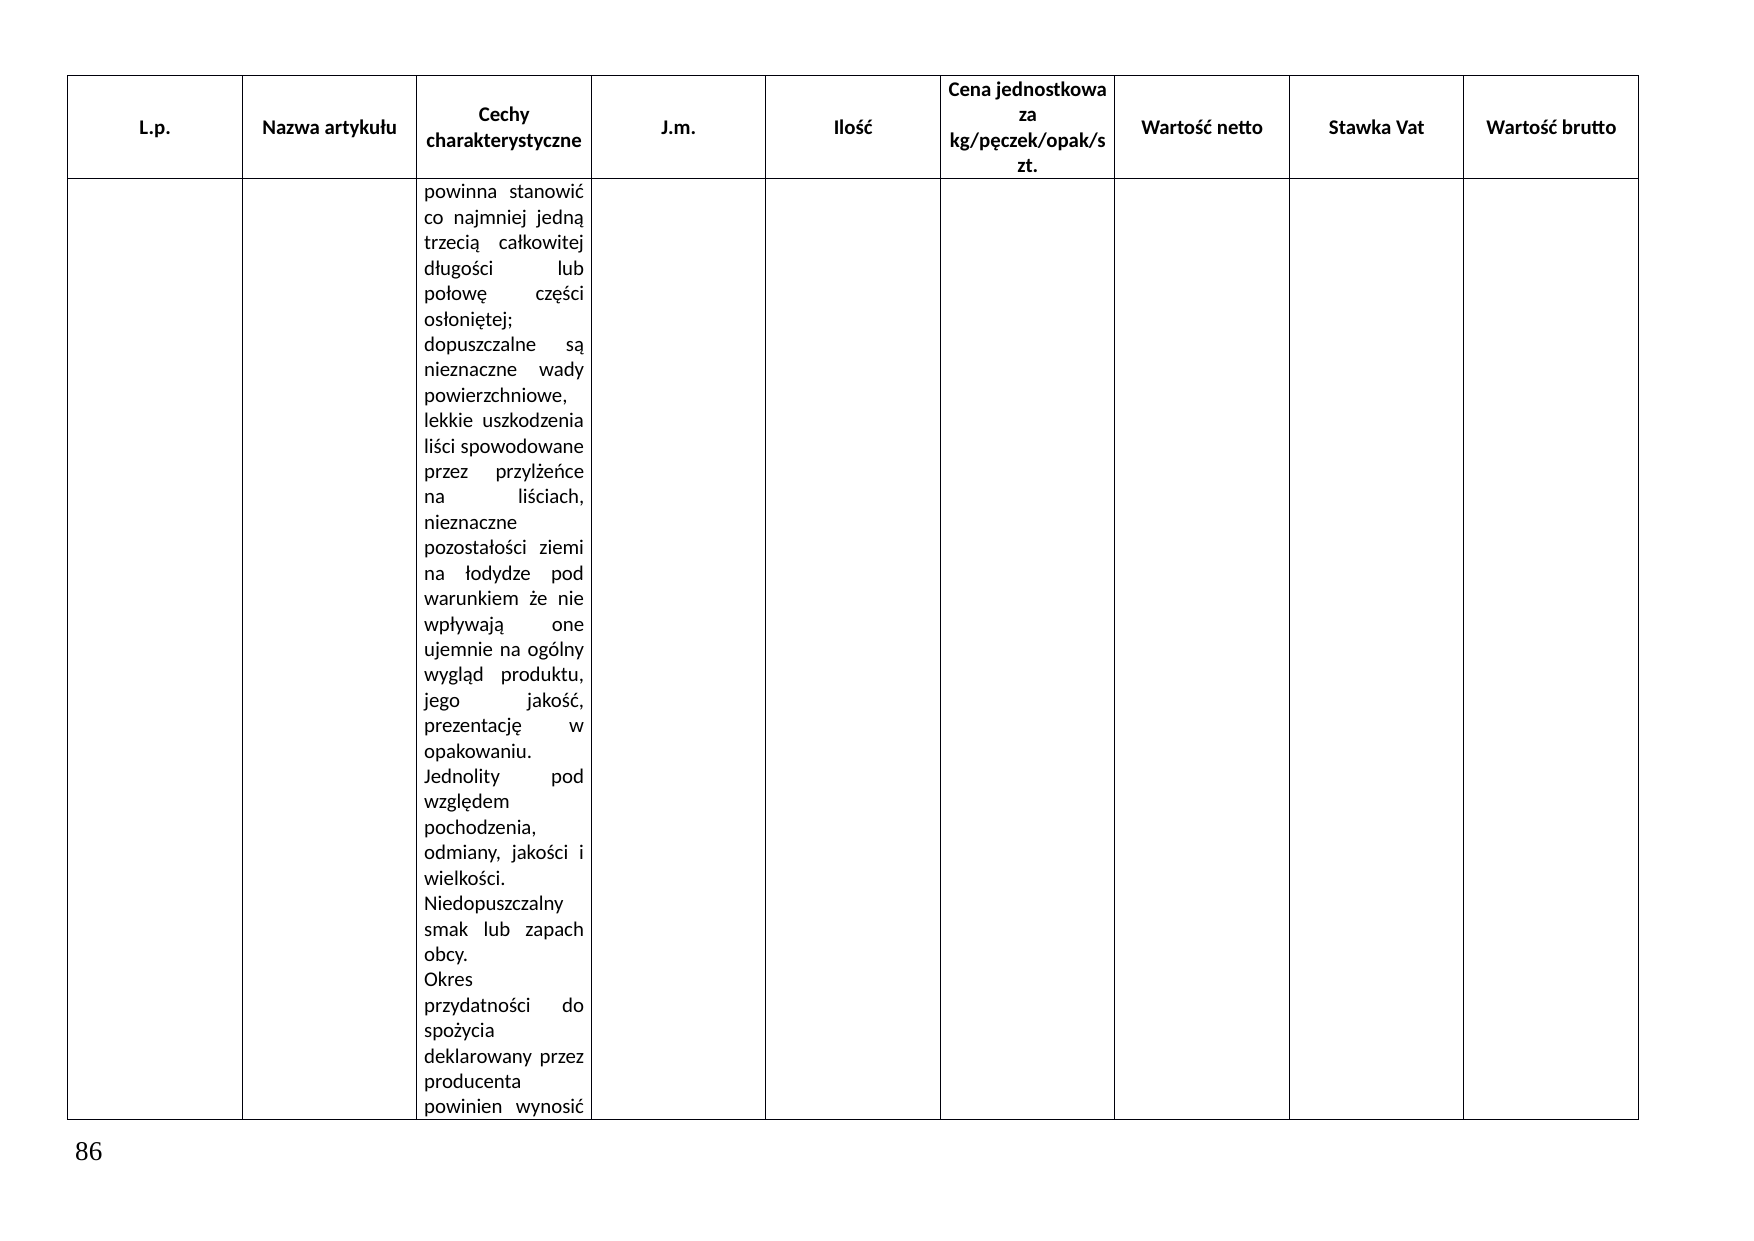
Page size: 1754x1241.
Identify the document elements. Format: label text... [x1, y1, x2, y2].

table_header Wartość brutto [1464, 76, 1638, 178]
table_header Wartość netto [1115, 76, 1289, 178]
table_header Cechy charakterystyczne [417, 76, 591, 178]
table_cell [243, 179, 416, 1119]
table_cell [1115, 179, 1289, 1119]
table_cell [766, 179, 940, 1119]
table_cell [592, 179, 765, 1119]
table_header Stawka Vat [1290, 76, 1463, 178]
table_header L.p. [68, 76, 242, 178]
table_header Nazwa artykułu [243, 76, 416, 178]
table_cell [1290, 179, 1463, 1119]
table_header Ilość [766, 76, 940, 178]
table_cell powinna stanowić co najmniej jedną trzecią całkowitej długości lub połowę części osłoniętej; dopuszczalne są nieznaczne wady powierzchniowe, lekkie uszkodzenia liści spowodowane przez przylżeńce na liściach, nieznaczne pozostałości ziemi na łodydze pod warunkiem że nie wpływają one ujemnie na ogólny wygląd produktu, jego jakość, prezentację w opakowaniu. Jednolity pod względem pochodzenia, odmiany, jakości i wielkości. Niedopuszczalny smak lub zapach obcy. Okres przydatności do spożycia deklarowany przez producenta powinien wynosić [417, 179, 591, 1119]
table_cell [1464, 179, 1638, 1119]
table_header Cena jednostkowa za kg/pęczek/opak/szt. [941, 76, 1114, 178]
table_cell [941, 179, 1114, 1119]
table_cell [68, 179, 242, 1119]
table_header J.m. [592, 76, 765, 178]
